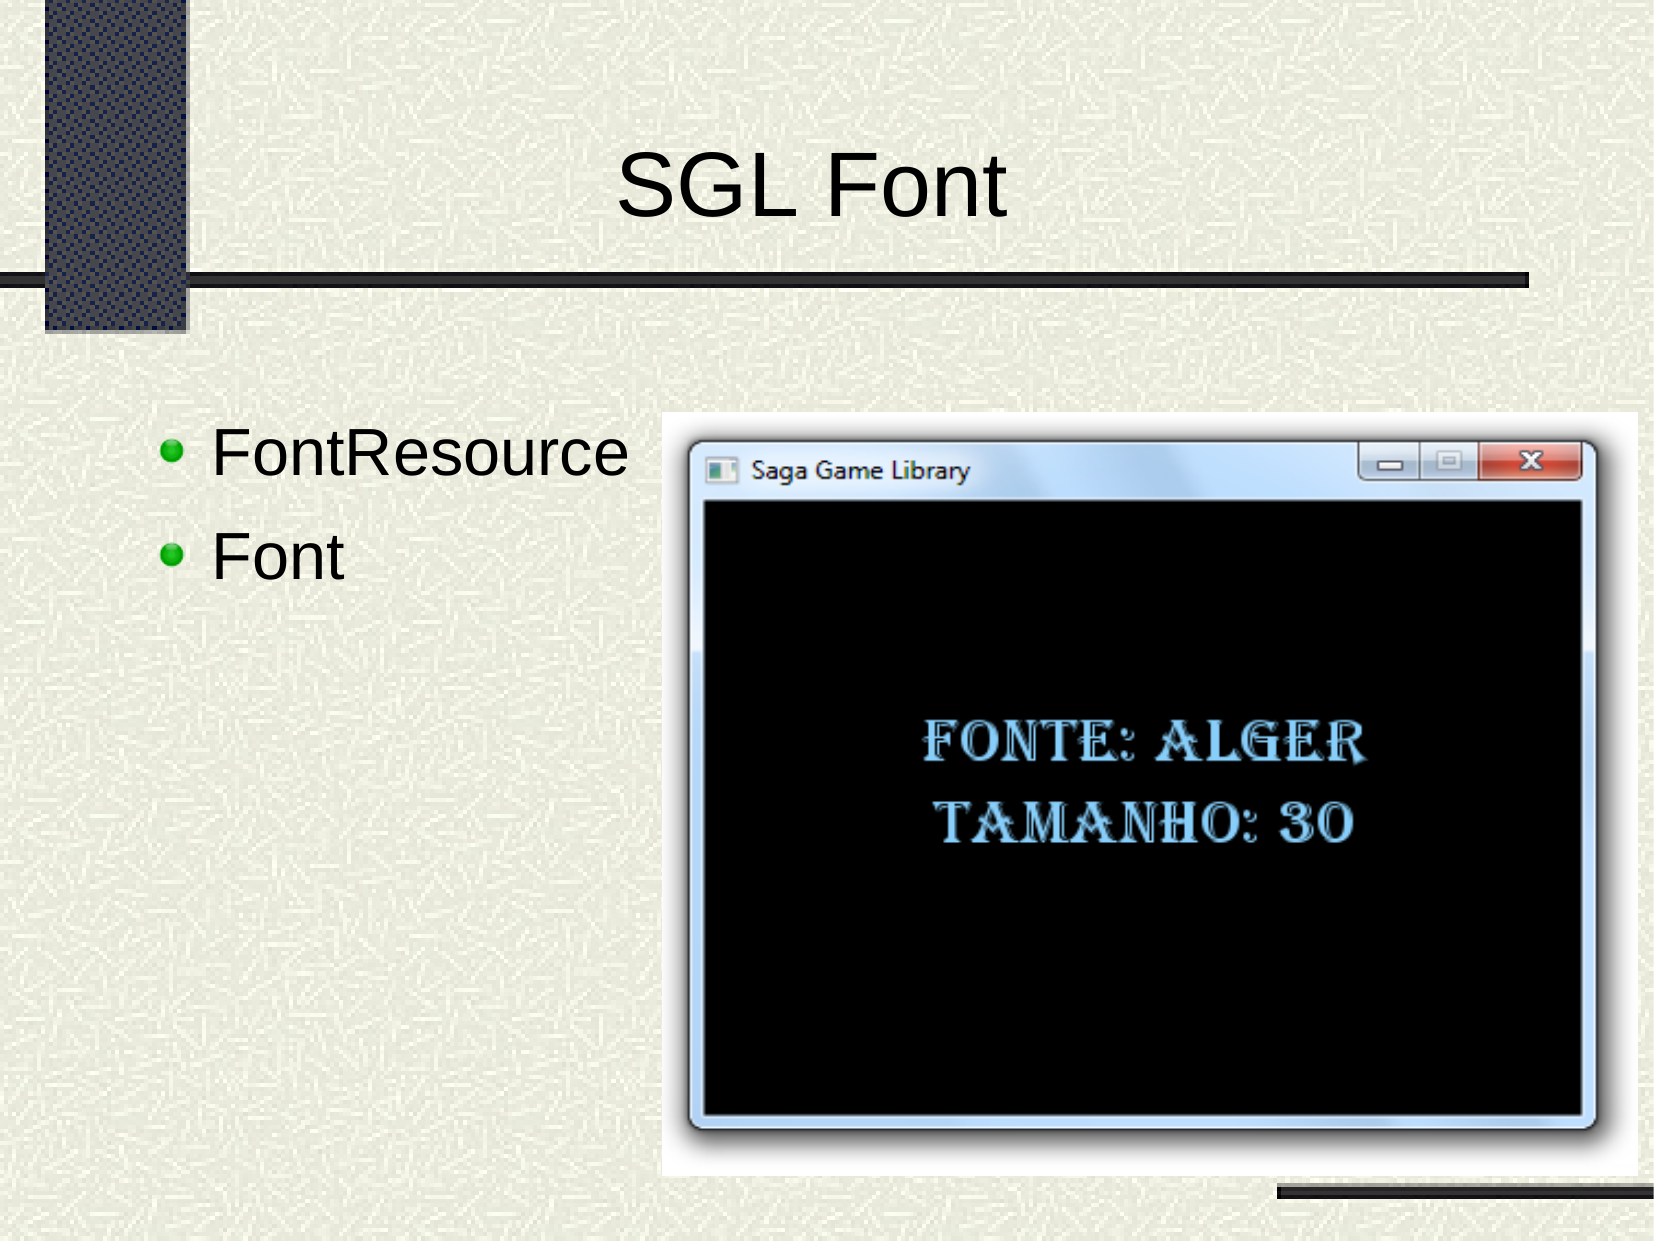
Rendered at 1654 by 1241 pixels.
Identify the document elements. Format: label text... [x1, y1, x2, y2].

text_box SGL Font [118, 78, 1506, 287]
text_box FontResource Font [141, 302, 1506, 1016]
picture [0, 0, 1654, 1241]
